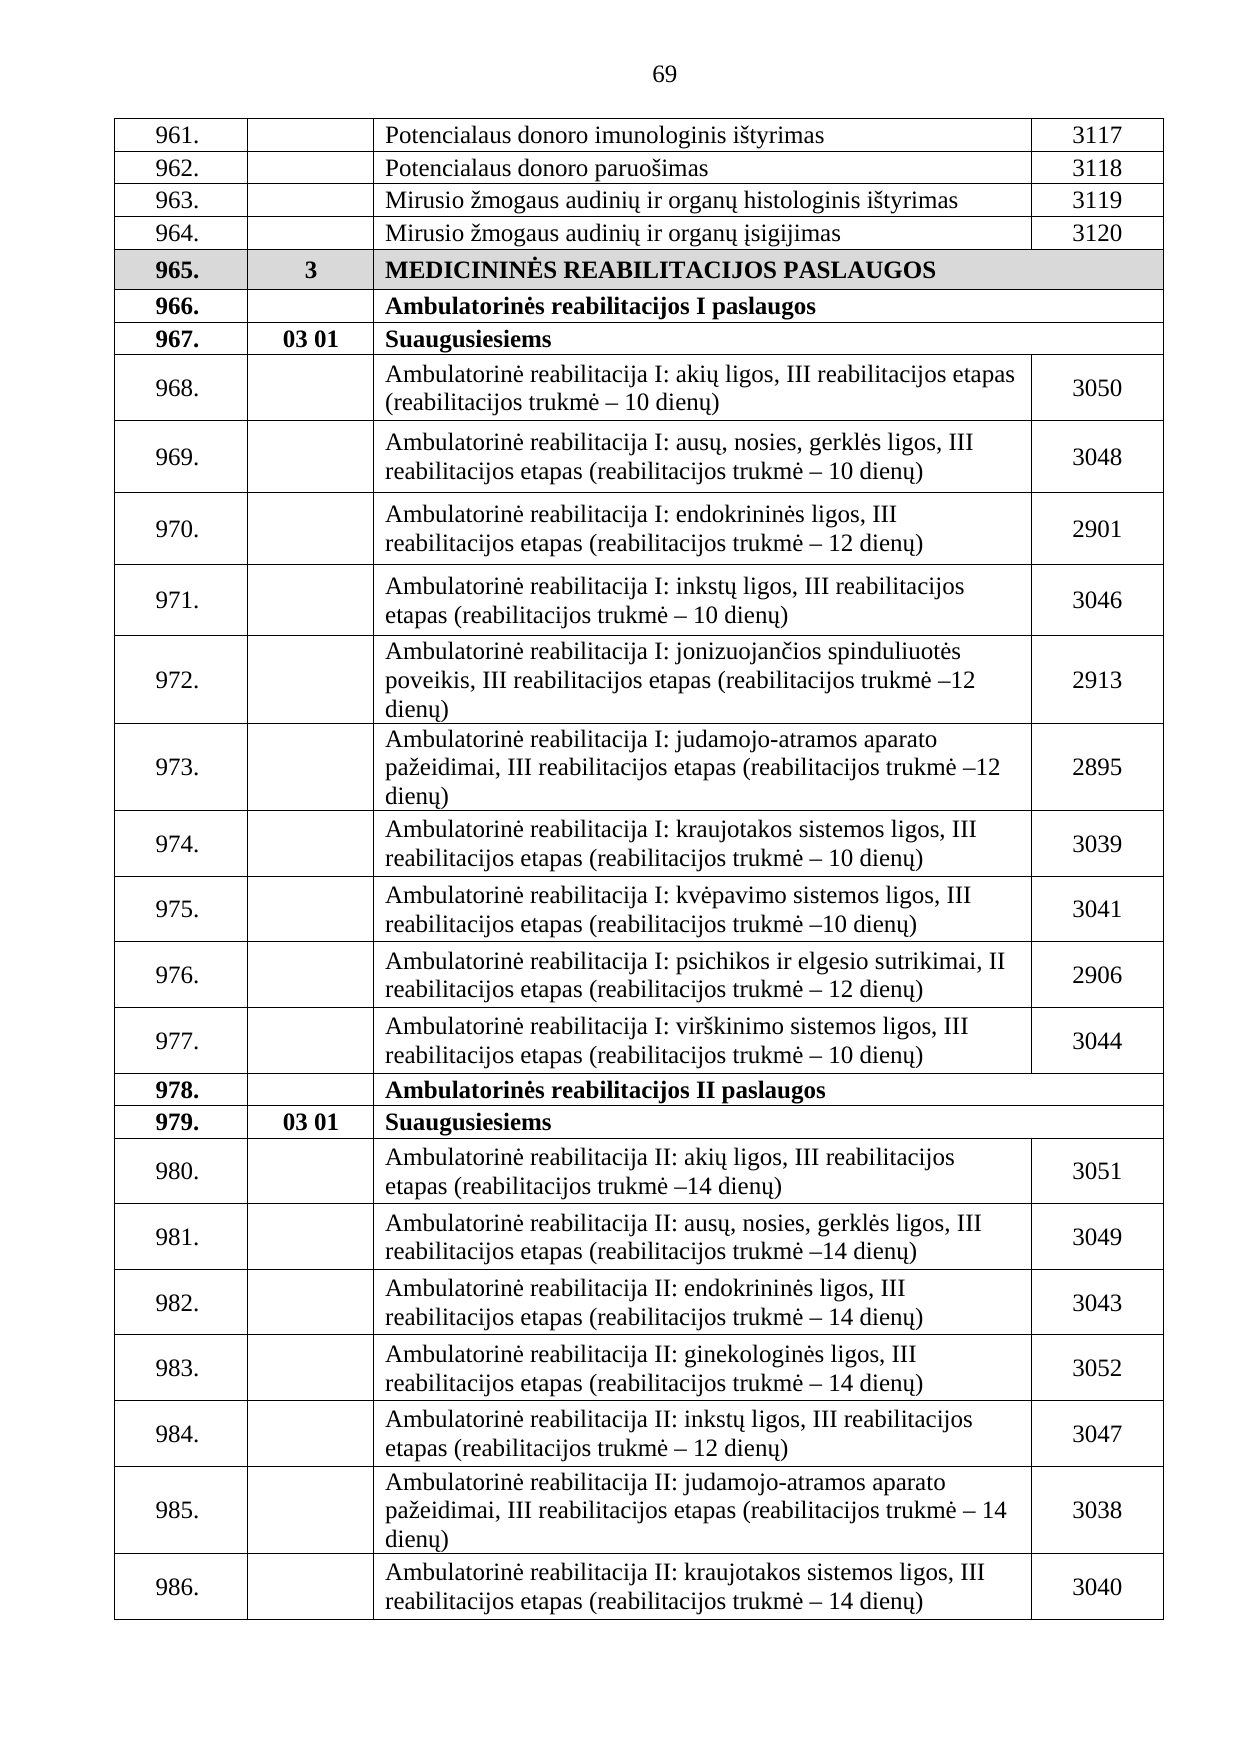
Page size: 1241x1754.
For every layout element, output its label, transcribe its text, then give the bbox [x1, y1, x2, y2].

table_cell [248, 1204, 373, 1269]
table_cell 3038 [1032, 1467, 1163, 1553]
table_cell 3041 [1032, 877, 1163, 941]
table_cell 978. [115, 1074, 247, 1105]
table_cell 965. [115, 250, 247, 289]
table_cell 986. [115, 1554, 247, 1618]
table_cell Ambulatorinė reabilitacija I: virškinimo sistemos ligos, III reabilitacijos etapas (reabilitacijos trukmė – 10 dienų) [374, 1008, 1031, 1072]
table_cell Ambulatorinė reabilitacija II: inkstų ligos, III reabilitacijos etapas (reabilitacijos trukmė – 12 dienų) [374, 1401, 1031, 1466]
table_cell 2901 [1032, 493, 1163, 563]
table_cell 2906 [1032, 942, 1163, 1007]
table_cell Ambulatorinė reabilitacija II: ginekologinės ligos, III reabilitacijos etapas (reabilitacijos trukmė – 14 dienų) [374, 1335, 1031, 1400]
table_cell 975. [115, 877, 247, 941]
table_cell Ambulatorinė reabilitacija I: endokrininės ligos, III reabilitacijos etapas (reabilitacijos trukmė – 12 dienų) [374, 493, 1031, 563]
table_cell 03 01 [248, 1106, 373, 1137]
table_cell MEDICININĖS REABILITACIJOS PASLAUGOS [374, 250, 1163, 289]
table_cell Ambulatorinė reabilitacija II: judamojo-atramos aparato pažeidimai, III reabilitacijos etapas (reabilitacijos trukmė – 14 dienų) [374, 1467, 1031, 1553]
table_cell [248, 942, 373, 1007]
table_cell 3118 [1032, 152, 1163, 183]
table_cell Ambulatorinė reabilitacija I: psichikos ir elgesio sutrikimai, II reabilitacijos etapas (reabilitacijos trukmė – 12 dienų) [374, 942, 1031, 1007]
table_cell Ambulatorinė reabilitacija II: akių ligos, III reabilitacijos etapas (reabilitacijos trukmė –14 dienų) [374, 1139, 1031, 1203]
table_cell 980. [115, 1139, 247, 1203]
table_cell [248, 1335, 373, 1400]
table_cell 969. [115, 421, 247, 492]
table_cell 2913 [1032, 636, 1163, 723]
table_cell 970. [115, 493, 247, 563]
table_cell 974. [115, 811, 247, 876]
table_cell [248, 811, 373, 876]
table_cell [248, 152, 373, 183]
table_cell 961. [115, 119, 247, 151]
table_cell Suaugusiesiems [374, 323, 1163, 354]
table_cell 981. [115, 1204, 247, 1269]
table_cell Ambulatorinės reabilitacijos I paslaugos [374, 290, 1163, 322]
table_cell Ambulatorinė reabilitacija I: jonizuojančios spinduliuotės poveikis, III reabilitacijos etapas (reabilitacijos trukmė –12 dienų) [374, 636, 1031, 723]
table_cell [248, 1008, 373, 1072]
table_cell Ambulatorinė reabilitacija I: ausų, nosies, gerklės ligos, III reabilitacijos etapas (reabilitacijos trukmė – 10 dienų) [374, 421, 1031, 492]
table_cell Suaugusiesiems [374, 1106, 1163, 1137]
table_cell 3051 [1032, 1139, 1163, 1203]
table_cell 3119 [1032, 184, 1163, 216]
table_cell [248, 1401, 373, 1466]
table_cell [248, 355, 373, 420]
table_cell 968. [115, 355, 247, 420]
table_cell Ambulatorinė reabilitacija I: judamojo-atramos aparato pažeidimai, III reabilitacijos etapas (reabilitacijos trukmė –12 dienų) [374, 724, 1031, 810]
table_cell [248, 290, 373, 322]
table_cell Ambulatorinė reabilitacija II: endokrininės ligos, III reabilitacijos etapas (reabilitacijos trukmė – 14 dienų) [374, 1270, 1031, 1334]
table_cell Ambulatorinė reabilitacija I: inkstų ligos, III reabilitacijos etapas (reabilitacijos trukmė – 10 dienų) [374, 565, 1031, 635]
table_cell 3040 [1032, 1554, 1163, 1618]
table_cell [248, 877, 373, 941]
table_cell 962. [115, 152, 247, 183]
table_cell 3049 [1032, 1204, 1163, 1269]
table_cell 976. [115, 942, 247, 1007]
table_cell Mirusio žmogaus audinių ir organų histologinis ištyrimas [374, 184, 1031, 216]
table_cell [248, 493, 373, 563]
table_cell Ambulatorinės reabilitacijos II paslaugos [374, 1074, 1163, 1105]
table_cell 3120 [1032, 217, 1163, 248]
table_cell 3044 [1032, 1008, 1163, 1072]
table_cell Potencialaus donoro paruošimas [374, 152, 1031, 183]
table_cell [248, 421, 373, 492]
table_cell 3048 [1032, 421, 1163, 492]
table_cell 3050 [1032, 355, 1163, 420]
table_cell 963. [115, 184, 247, 216]
table_cell 2895 [1032, 724, 1163, 810]
table_cell [248, 217, 373, 248]
table_cell [248, 1074, 373, 1105]
table_cell [248, 184, 373, 216]
table_cell [248, 119, 373, 151]
table_cell Ambulatorinė reabilitacija I: akių ligos, III reabilitacijos etapas (reabilitacijos trukmė – 10 dienų) [374, 355, 1031, 420]
table_cell 982. [115, 1270, 247, 1334]
table_cell Ambulatorinė reabilitacija I: kraujotakos sistemos ligos, III reabilitacijos etapas (reabilitacijos trukmė – 10 dienų) [374, 811, 1031, 876]
table_cell Mirusio žmogaus audinių ir organų įsigijimas [374, 217, 1031, 248]
table_cell Potencialaus donoro imunologinis ištyrimas [374, 119, 1031, 151]
table_cell 3052 [1032, 1335, 1163, 1400]
table_cell [248, 1270, 373, 1334]
table_cell Ambulatorinė reabilitacija II: ausų, nosies, gerklės ligos, III reabilitacijos etapas (reabilitacijos trukmė –14 dienų) [374, 1204, 1031, 1269]
table_cell [248, 1467, 373, 1553]
table_cell 966. [115, 290, 247, 322]
table_cell Ambulatorinė reabilitacija II: kraujotakos sistemos ligos, III reabilitacijos etapas (reabilitacijos trukmė – 14 dienų) [374, 1554, 1031, 1618]
table_cell 3 [248, 250, 373, 289]
table_cell 964. [115, 217, 247, 248]
table_cell 983. [115, 1335, 247, 1400]
table_cell 967. [115, 323, 247, 354]
table_cell 977. [115, 1008, 247, 1072]
table_cell 3043 [1032, 1270, 1163, 1334]
table_cell [248, 565, 373, 635]
table_cell 973. [115, 724, 247, 810]
table_cell 03 01 [248, 323, 373, 354]
table_cell [248, 1139, 373, 1203]
table_cell [248, 636, 373, 723]
table_cell 972. [115, 636, 247, 723]
table_cell 3039 [1032, 811, 1163, 876]
table_cell 971. [115, 565, 247, 635]
table_cell Ambulatorinė reabilitacija I: kvėpavimo sistemos ligos, III reabilitacijos etapas (reabilitacijos trukmė –10 dienų) [374, 877, 1031, 941]
table_cell 984. [115, 1401, 247, 1466]
table_cell 3047 [1032, 1401, 1163, 1466]
table_cell 3046 [1032, 565, 1163, 635]
table_cell [248, 724, 373, 810]
table_cell 979. [115, 1106, 247, 1137]
table_cell [248, 1554, 373, 1618]
table_cell 3117 [1032, 119, 1163, 151]
table_cell 985. [115, 1467, 247, 1553]
